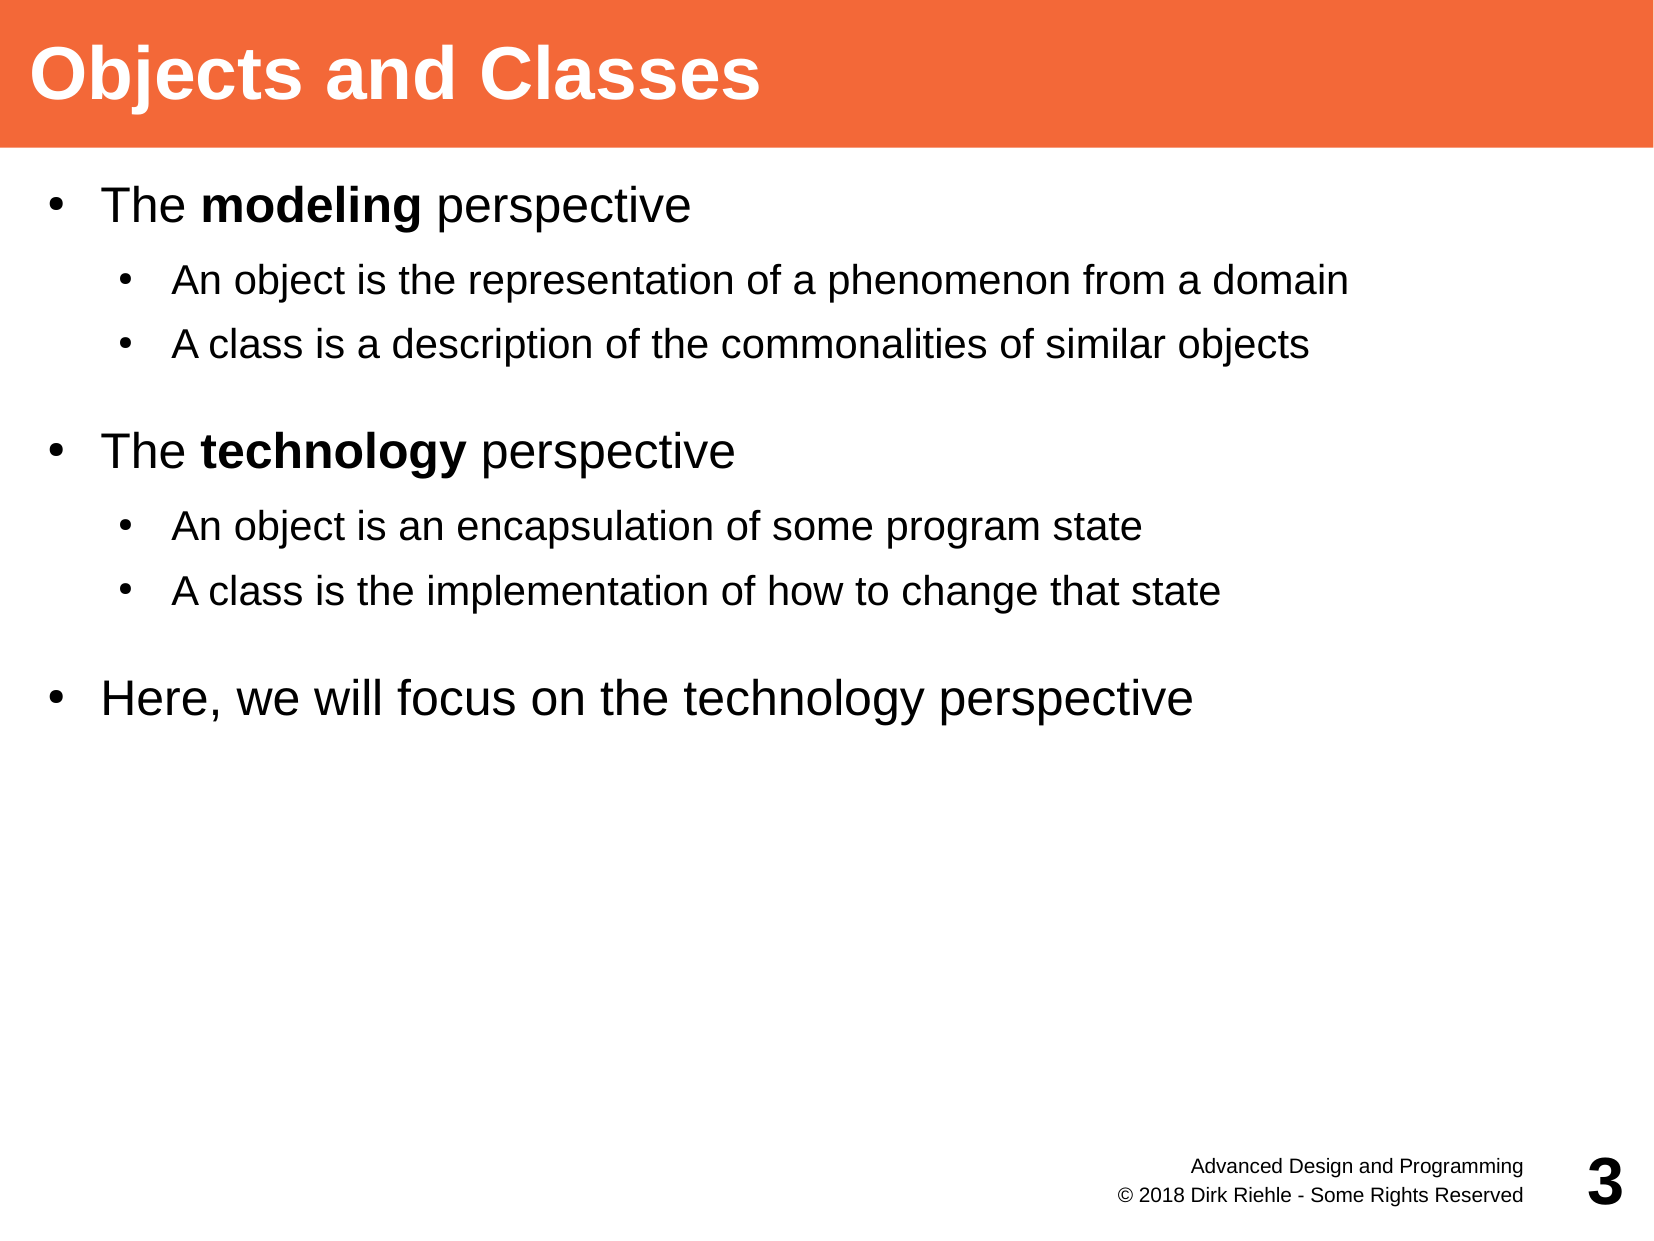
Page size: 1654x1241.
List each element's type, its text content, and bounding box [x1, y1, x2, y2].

title Objects and Classes [0, 0, 1654, 148]
list The modeling perspective An object is the representation of a phenomenon from a domain A class is a description of the commonalities of similar objects The technology perspective An object is an encapsulation of some program state A class is the implementation of how to change that state Here, we will focus on the technology perspective [29, 177, 1625, 1063]
